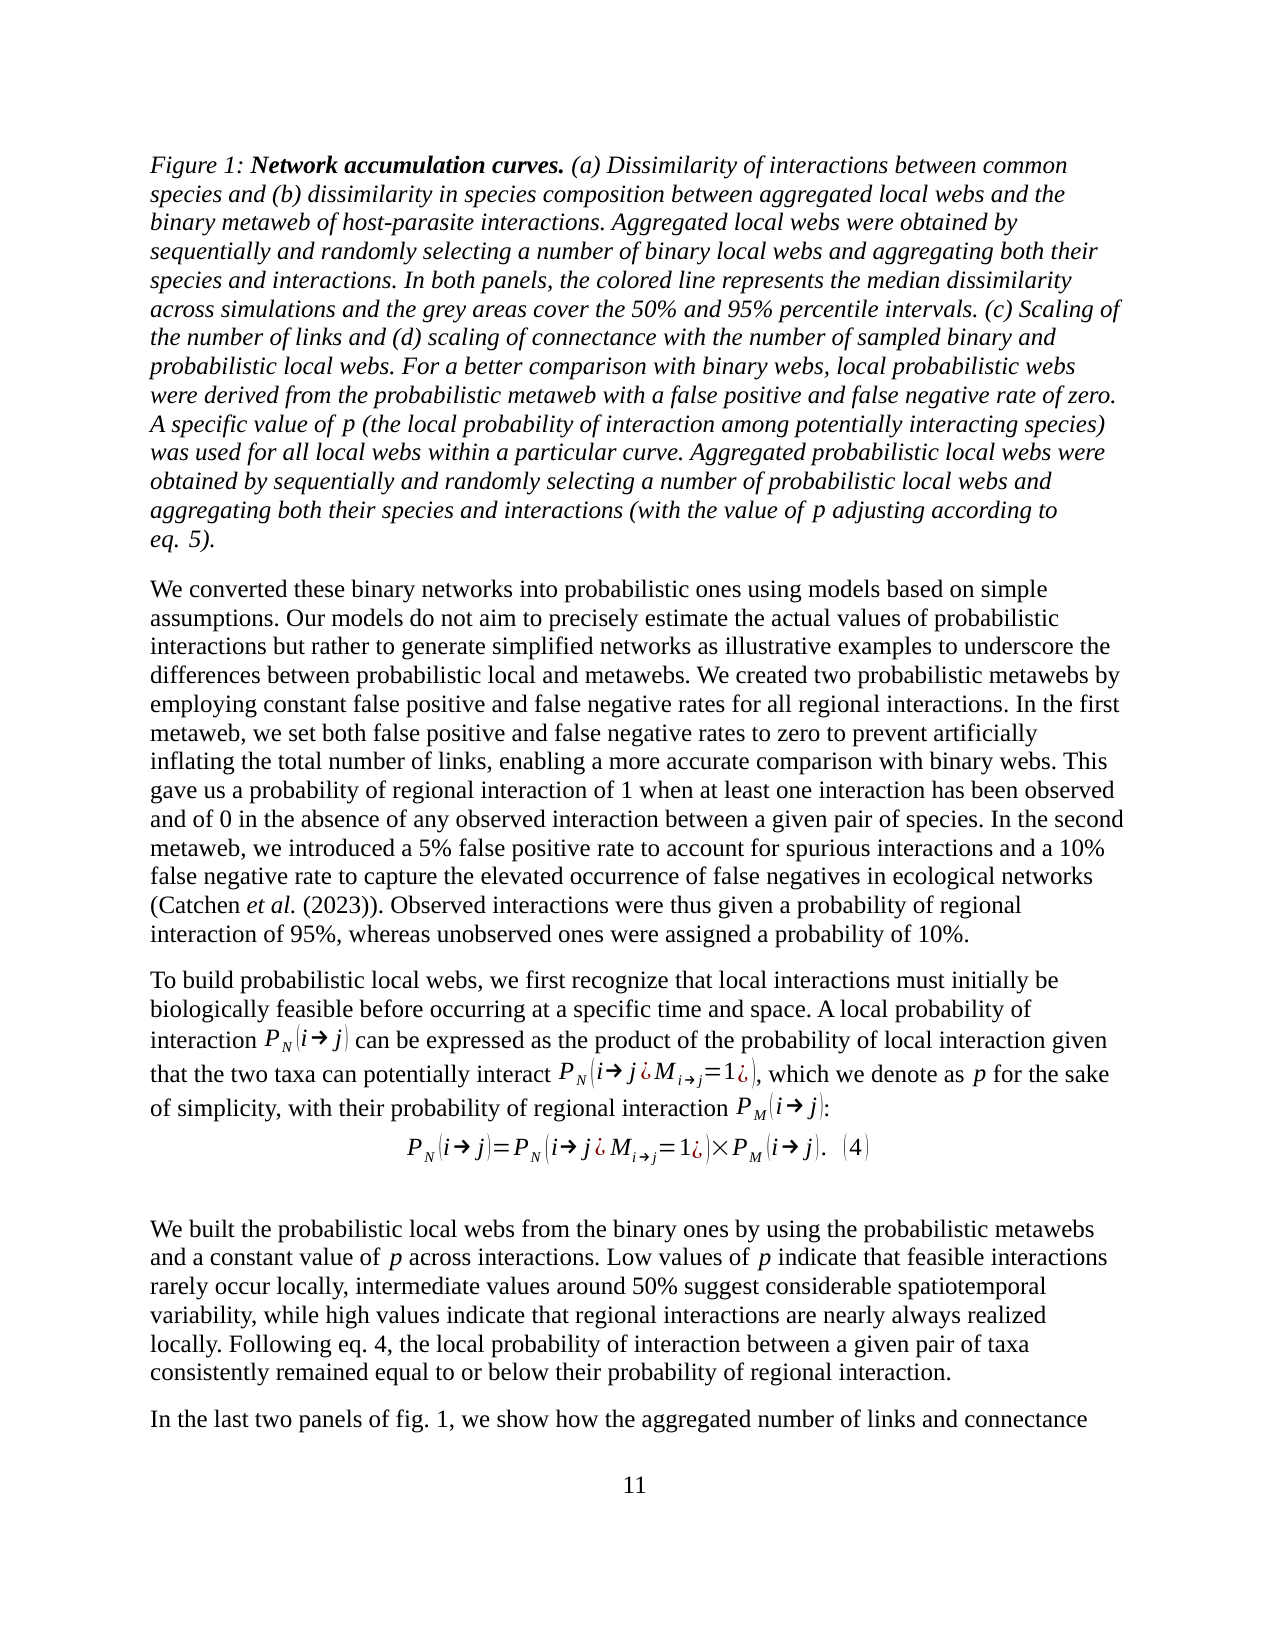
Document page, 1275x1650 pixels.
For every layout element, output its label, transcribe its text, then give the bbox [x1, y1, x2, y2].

text We built the probabilistic local webs from the binary ones by using the probabilistic metawebs and a constant value of across interactions. Low values of indicate that feasible interactions rarely occur locally, intermediate values around 50% suggest considerable spatiotemporal variability, while high values indicate that regional interactions are nearly always realized locally. Following eq. 4, the local probability of interaction between a given pair of taxa consistently remained equal to or below their probability of regional interaction. [150, 1214, 1125, 1386]
text To build probabilistic local webs, we first recognize that local interactions must initially be biologically feasible before occurring at a specific time and space. A local probability of interaction can be expressed as the product of the probability of local interaction given that the two taxa can potentially interact , which we denote as for the sake of simplicity, with their probability of regional interaction : [150, 966, 1125, 1123]
text In the last two panels of fig. 1, we show how the aggregated number of links and connectance [150, 1404, 1125, 1433]
text We converted these binary networks into probabilistic ones using models based on simple assumptions. Our models do not aim to precisely estimate the actual values of probabilistic interactions but rather to generate simplified networks as illustrative examples to underscore the differences between probabilistic local and metawebs. We created two probabilistic metawebs by employing constant false positive and false negative rates for all regional interactions. In the first metaweb, we set both false positive and false negative rates to zero to prevent artificially inflating the total number of links, enabling a more accurate comparison with binary webs. This gave us a probability of regional interaction of 1 when at least one interaction has been observed and of 0 in the absence of any observed interaction between a given pair of species. In the second metaweb, we introduced a 5% false positive rate to account for spurious interactions and a 10% false negative rate to capture the elevated occurrence of false negatives in ecological networks (Catchen et al. (2023)). Observed interactions were thus given a probability of regional interaction of 95%, whereas unobserved ones were assigned a probability of 10%. [150, 574, 1125, 948]
text Figure 1: Network accumulation curves. (a) Dissimilarity of interactions between common species and (b) dissimilarity in species composition between aggregated local webs and the binary metaweb of host-parasite interactions. Aggregated local webs were obtained by sequentially and randomly selecting a number of binary local webs and aggregating both their species and interactions. In both panels, the colored line represents the median dissimilarity across simulations and the grey areas cover the 50% and 95% percentile intervals. (c) Scaling of the number of links and (d) scaling of connectance with the number of sampled binary and probabilistic local webs. For a better comparison with binary webs, local probabilistic webs were derived from the probabilistic metaweb with a false positive and false negative rate of zero. A specific value of (the local probability of interaction among potentially interacting species) was used for all local webs within a particular curve. Aggregated probabilistic local webs were obtained by sequentially and randomly selecting a number of probabilistic local webs and aggregating both their species and interactions (with the value of adjusting according to eq. 5). [150, 150, 1125, 552]
